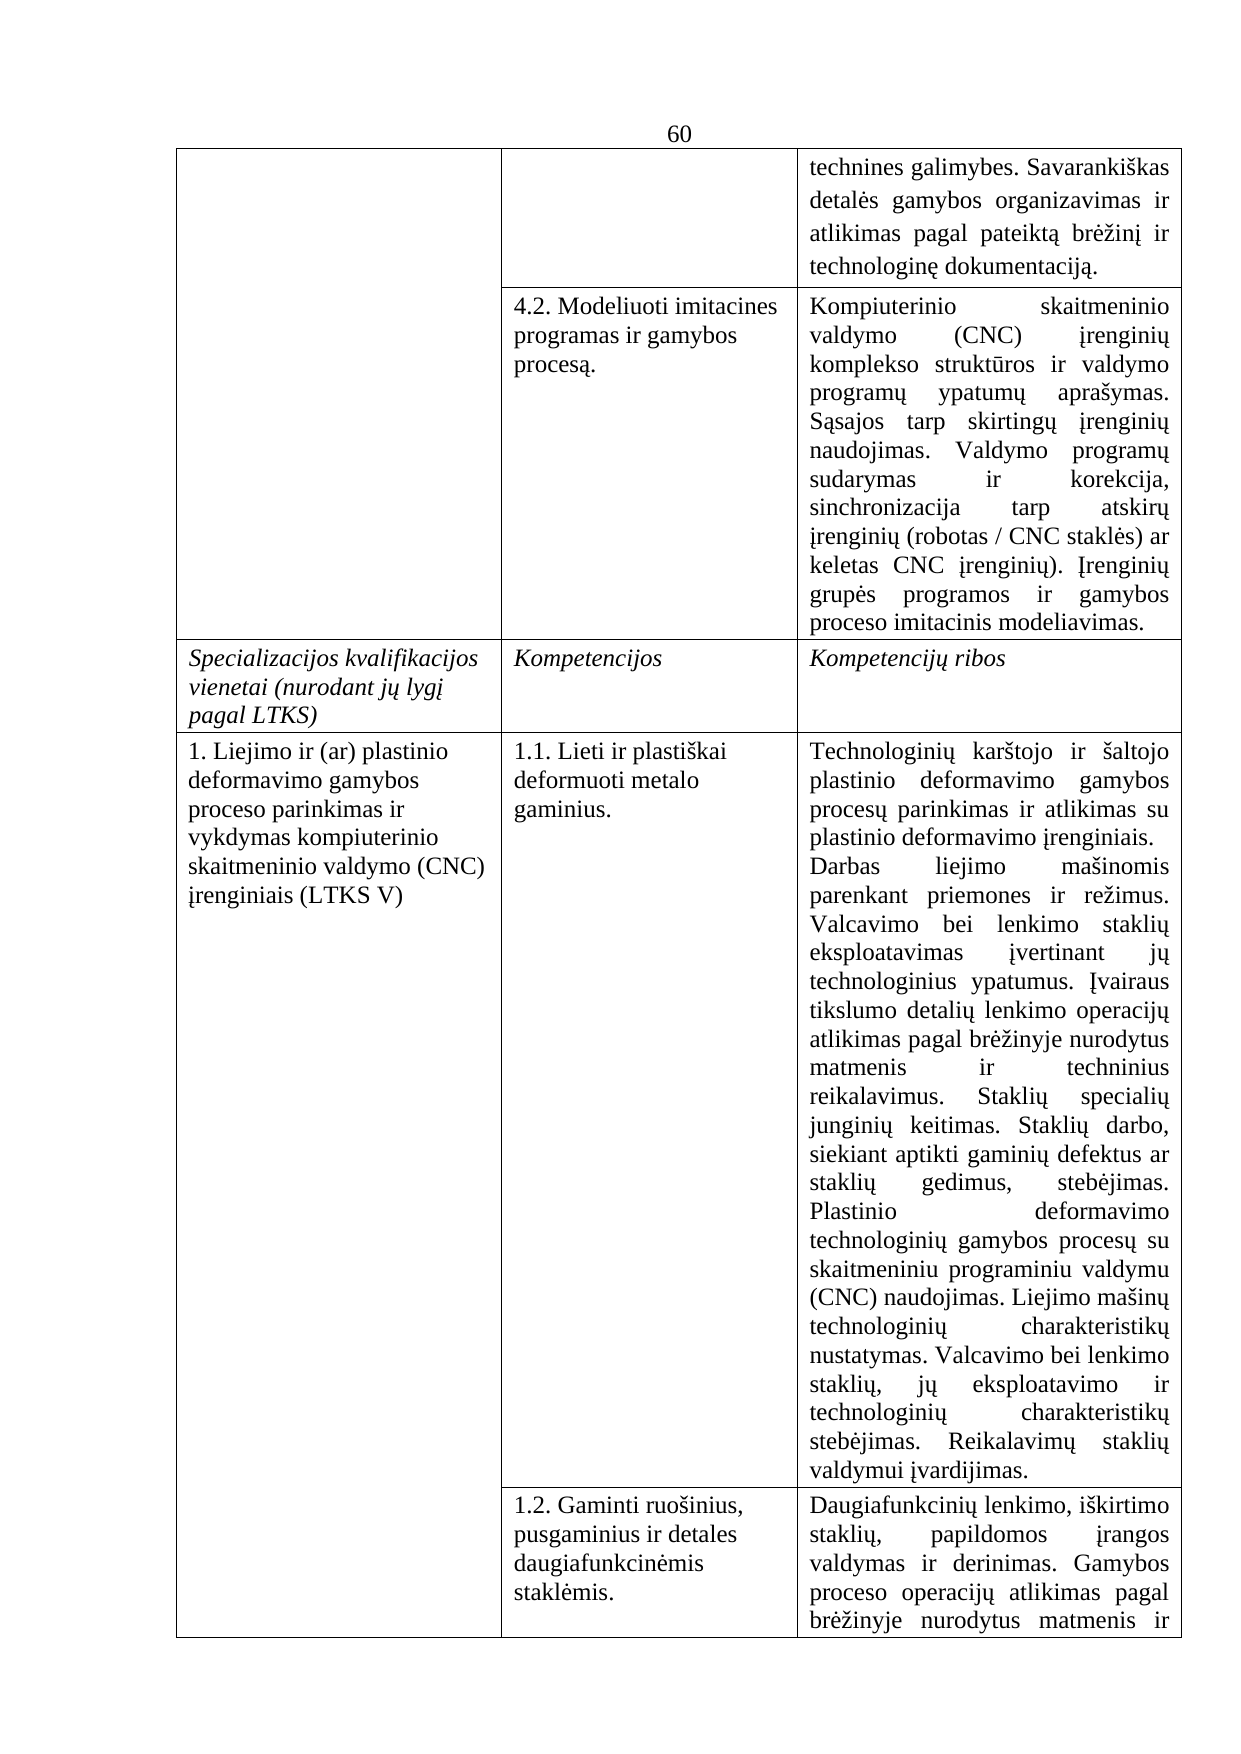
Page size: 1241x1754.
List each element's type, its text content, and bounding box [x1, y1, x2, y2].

table_cell 1.1. Lieti ir plastiškai deformuoti metalo gaminius. [502, 733, 797, 1487]
table_cell [502, 149, 797, 287]
table_cell Technologinių karštojo ir šaltojo plastinio deformavimo gamybos procesų parinkimas ir atlikimas su plastinio deformavimo įrenginiais. Darbas liejimo mašinomis parenkant priemones ir režimus. Valcavimo bei lenkimo staklių eksploatavimas įvertinant jų technologinius ypatumus. Įvairaus tikslumo detalių lenkimo operacijų atlikimas pagal brėžinyje nurodytus matmenis ir techninius reikalavimus. Staklių specialių junginių keitimas. Staklių darbo, siekiant aptikti gaminių defektus ar staklių gedimus, stebėjimas. Plastinio deformavimo technologinių gamybos procesų su skaitmeniniu programiniu valdymu (CNC) naudojimas. Liejimo mašinų technologinių charakteristikų nustatymas. Valcavimo bei lenkimo staklių, jų eksploatavimo ir technologinių charakteristikų stebėjimas. Reikalavimų staklių valdymui įvardijimas. [798, 733, 1181, 1487]
table_cell 1. Liejimo ir (ar) plastinio deformavimo gamybos proceso parinkimas ir vykdymas kompiuterinio skaitmeninio valdymo (CNC) įrenginiais (LTKS V) [177, 733, 501, 1637]
table_cell 4.2. Modeliuoti imitacines programas ir gamybos procesą. [502, 288, 797, 639]
table_cell Kompiuterinio skaitmeninio valdymo (CNC) įrenginių komplekso struktūros ir valdymo programų ypatumų aprašymas. Sąsajos tarp skirtingų įrenginių naudojimas. Valdymo programų sudarymas ir korekcija, sinchronizacija tarp atskirų įrenginių (robotas / CNC staklės) ar keletas CNC įrenginių). Įrenginių grupės programos ir gamybos proceso imitacinis modeliavimas. [798, 288, 1181, 639]
table_cell Kompetencijų ribos [798, 640, 1181, 732]
table_cell 1.2. Gaminti ruošinius, pusgaminius ir detales daugiafunkcinėmis staklėmis. [502, 1488, 797, 1637]
table_cell Daugiafunkcinių lenkimo, iškirtimo staklių, papildomos įrangos valdymas ir derinimas. Gamybos proceso operacijų atlikimas pagal brėžinyje nurodytus matmenis ir [798, 1488, 1181, 1637]
table_cell [177, 149, 501, 639]
table_cell Kompetencijos [502, 640, 797, 732]
table_cell technines galimybes. Savarankiškas detalės gamybos organizavimas ir atlikimas pagal pateiktą brėžinį ir technologinę dokumentaciją. [798, 149, 1181, 287]
table_cell Specializacijos kvalifikacijos vienetai (nurodant jų lygį pagal LTKS) [177, 640, 501, 732]
